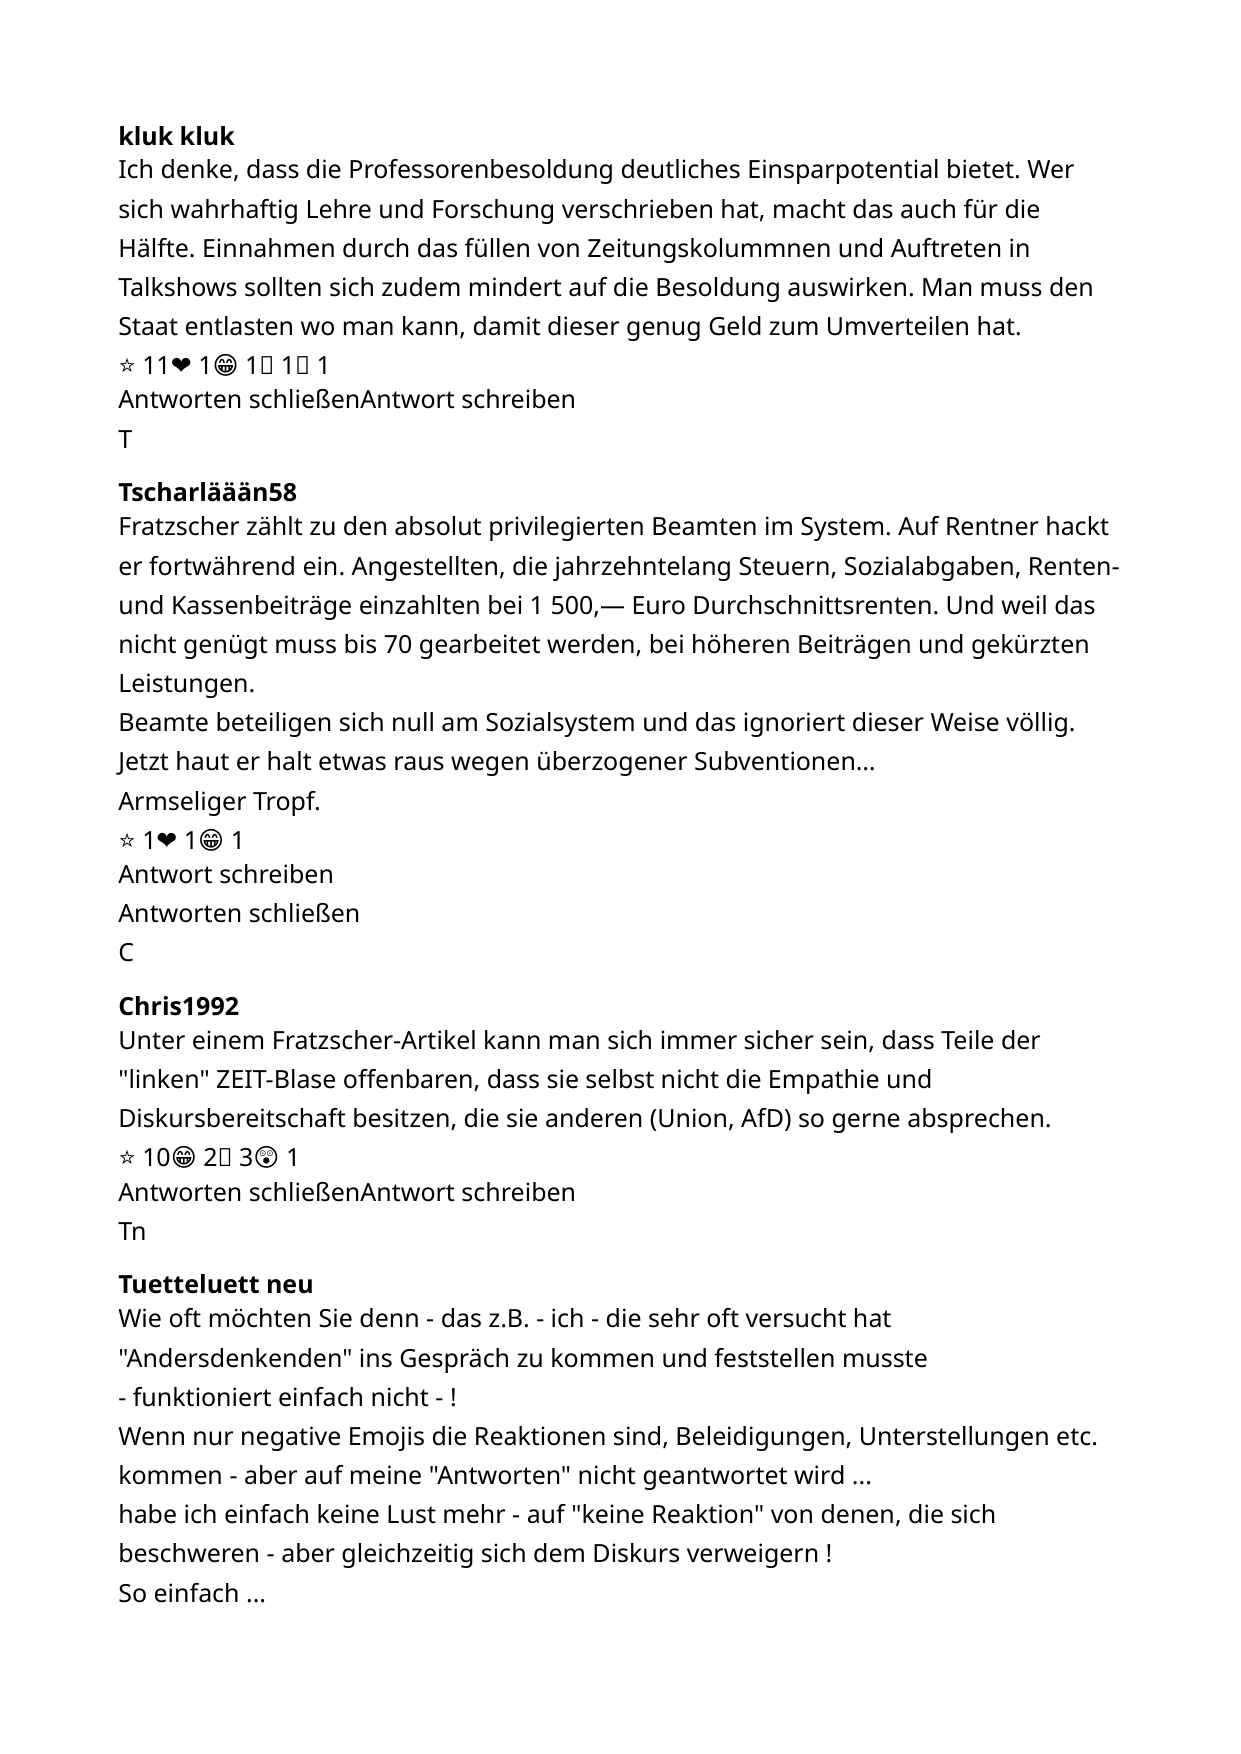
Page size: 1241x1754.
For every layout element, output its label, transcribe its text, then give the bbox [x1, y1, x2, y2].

text Unter einem Fratzscher-Artikel kann man sich immer sicher sein, dass Teile der "linken" ZEIT-Blase offenbaren, dass sie selbst nicht die Empathie und Diskursbereitschaft besitzen, die sie anderen (Union, AfD) so gerne absprechen. [118, 1023, 1122, 1135]
text - funktioniert einfach nicht - ! [118, 1379, 1122, 1413]
text Fratzscher zählt zu den absolut privilegierten Beamten im System. Auf Rentner hackt er fortwährend ein. Angestellten, die jahrzehntelang Steuern, Sozialabgaben, Renten- und Kassenbeiträge einzahlten bei 1 500,— Euro Durchschnittsrenten. Und weil das nicht genügt muss bis 70 gearbeitet werden, bei höheren Beiträgen und gekürzten Leistungen. [118, 509, 1122, 700]
text Antworten schließenAntwort schreiben [118, 1174, 1122, 1208]
subtitle Tscharläään58 [118, 475, 1122, 509]
text ⭐️ 11❤️ 1😁 1🙁 1🤨 1 [118, 348, 1122, 382]
text Wie oft möchten Sie denn - das z.B. - ich - die sehr oft versucht hat "Andersdenkenden" ins Gespräch zu kommen und feststellen musste [118, 1301, 1122, 1374]
text Antworten schließenAntwort schreiben [118, 382, 1122, 416]
text Antworten schließen [118, 896, 1122, 930]
text T [118, 421, 1122, 455]
text Tn [118, 1213, 1122, 1247]
text ⭐️ 10😁 2🤨 3😲 1 [118, 1140, 1122, 1174]
text Antwort schreiben [118, 856, 1122, 891]
text Beamte beteiligen sich null am Sozialsystem und das ignoriert dieser Weise völlig. Jetzt haut er halt etwas raus wegen überzogener Subventionen… [118, 705, 1122, 778]
text habe ich einfach keine Lust mehr - auf "keine Reaktion" von denen, die sich beschweren - aber gleichzeitig sich dem Diskurs verweigern ! [118, 1497, 1122, 1570]
text Wenn nur negative Emojis die Reaktionen sind, Beleidigungen, Unterstellungen etc. kommen - aber auf meine "Antworten" nicht geantwortet wird ... [118, 1419, 1122, 1492]
text So einfach ... [118, 1575, 1122, 1609]
subtitle kluk kluk [118, 118, 1122, 152]
text Armseliger Tropf. [118, 783, 1122, 817]
text ⭐️ 1❤️ 1😁 1 [118, 822, 1122, 856]
text C [118, 935, 1122, 969]
text Ich denke, dass die Professorenbesoldung deutliches Einsparpotential bietet. Wer sich wahrhaftig Lehre und Forschung verschrieben hat, macht das auch für die Hälfte. Einnahmen durch das füllen von Zeitungskolummnen und Auftreten in Talkshows sollten sich zudem mindert auf die Besoldung auswirken. Man muss den Staat entlasten wo man kann, damit dieser genug Geld zum Umverteilen hat. [118, 152, 1122, 343]
subtitle Chris1992 [118, 988, 1122, 1023]
subtitle Tuetteluett neu [118, 1267, 1122, 1301]
